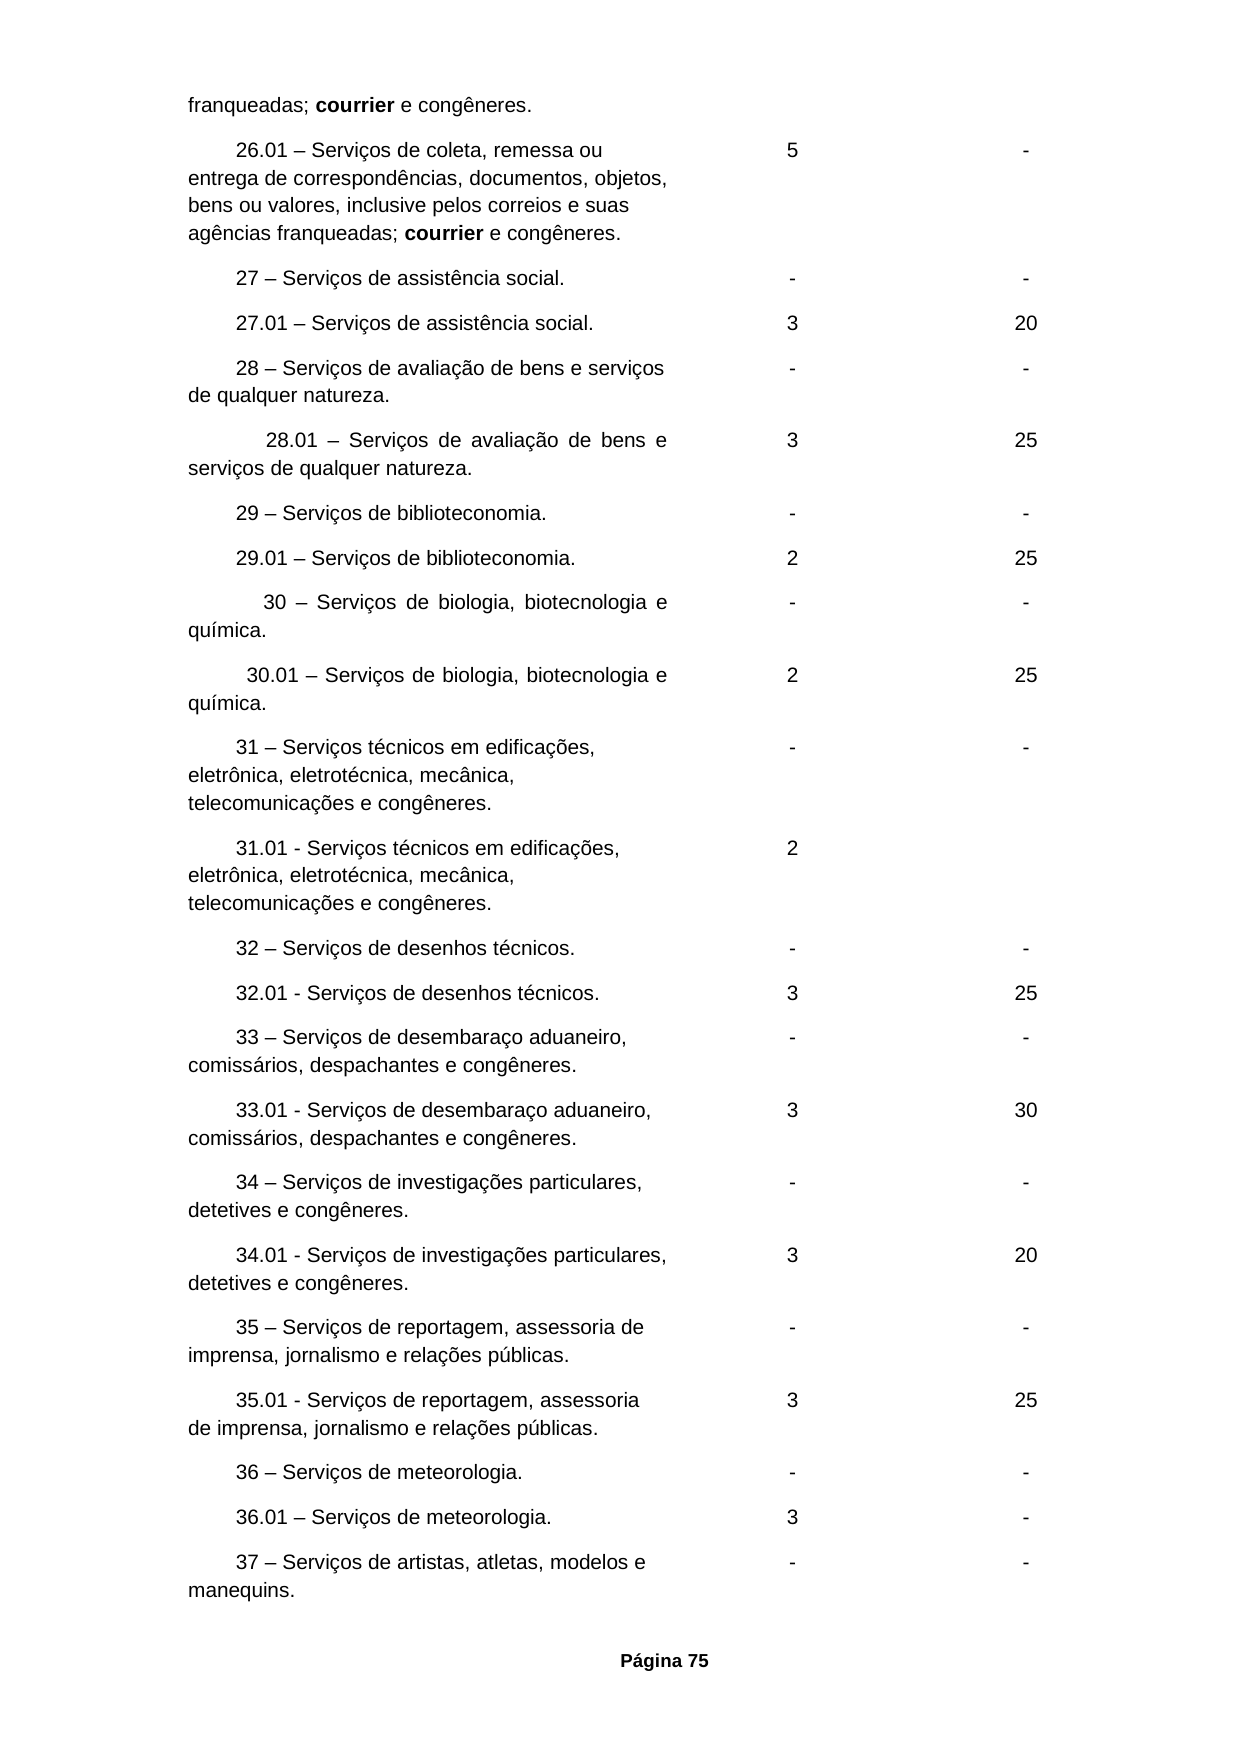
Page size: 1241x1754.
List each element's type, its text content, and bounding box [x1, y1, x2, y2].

table_cell - [680, 1015, 911, 1087]
table_cell 27 – Serviços de assistência social. [177, 255, 680, 300]
table_cell 31 – Serviços técnicos em edificações, eletrônica, eletrotécnica, mecânica, telecomunicações e congêneres. [177, 725, 680, 825]
table_cell 32.01 - Serviços de desenhos técnicos. [177, 970, 680, 1015]
table_cell - [911, 925, 1147, 970]
table_cell - [911, 1450, 1147, 1495]
table_cell 35.01 - Serviços de reportagem, assessoria de imprensa, jornalismo e relações públicas. [177, 1378, 680, 1450]
table_cell 34 – Serviços de investigações particulares, detetives e congêneres. [177, 1160, 680, 1232]
table_cell 2 [680, 653, 911, 725]
table_cell 35 – Serviços de reportagem, assessoria de imprensa, jornalismo e relações públicas. [177, 1305, 680, 1377]
table_cell 29 – Serviços de biblioteconomia. [177, 490, 680, 535]
table_cell 36.01 – Serviços de meteorologia. [177, 1495, 680, 1540]
table_cell - [911, 1305, 1147, 1377]
table_cell - [680, 1160, 911, 1232]
table_cell - [680, 725, 911, 825]
table_cell 29.01 – Serviços de biblioteconomia. [177, 535, 680, 580]
table_cell - [680, 345, 911, 418]
table_cell - [680, 925, 911, 970]
table_cell - [911, 128, 1147, 255]
table_cell 28 – Serviços de avaliação de bens e serviços de qualquer natureza. [177, 345, 680, 418]
table_cell - [911, 255, 1147, 300]
table_cell 28.01 – Serviços de avaliação de bens e serviços de qualquer natureza. [177, 418, 680, 490]
table_cell - [680, 1305, 911, 1377]
table_cell 33 – Serviços de desembaraço aduaneiro, comissários, despachantes e congêneres. [177, 1015, 680, 1087]
table_cell 3 [680, 418, 911, 490]
table_cell - [911, 1495, 1147, 1540]
table_cell 3 [680, 1495, 911, 1540]
table_cell - [911, 490, 1147, 535]
table_cell - [911, 580, 1147, 652]
table_cell - [911, 725, 1147, 825]
table_cell - [680, 255, 911, 300]
table_cell - [911, 1540, 1147, 1612]
table_cell 25 [911, 418, 1147, 490]
table_cell 26.01 – Serviços de coleta, remessa ou entrega de correspondências, documentos, objetos, bens ou valores, inclusive pelos correios e suas agências franqueadas; courrier e congêneres. [177, 128, 680, 255]
table_cell 2 [680, 825, 911, 925]
table_cell 20 [911, 1233, 1147, 1305]
table_cell 25 [911, 970, 1147, 1015]
table_cell 3 [680, 1233, 911, 1305]
table_cell 25 [911, 653, 1147, 725]
table_cell 30.01 – Serviços de biologia, biotecnologia e química. [177, 653, 680, 725]
table_cell 32 – Serviços de desenhos técnicos. [177, 925, 680, 970]
table_cell - [680, 83, 911, 128]
table_cell - [911, 83, 1147, 128]
table_cell 20 [911, 300, 1147, 345]
table_cell 33.01 - Serviços de desembaraço aduaneiro, comissários, despachantes e congêneres. [177, 1088, 680, 1160]
table_cell [911, 825, 1147, 925]
table_cell franqueadas; courrier e congêneres. [177, 83, 680, 128]
table_cell 2 [680, 535, 911, 580]
table_cell - [911, 1160, 1147, 1232]
table_cell 3 [680, 1378, 911, 1450]
table_cell - [680, 490, 911, 535]
table_cell 25 [911, 1378, 1147, 1450]
table_cell 37 – Serviços de artistas, atletas, modelos e manequins. [177, 1540, 680, 1612]
table_cell 30 [911, 1088, 1147, 1160]
table_cell - [911, 1015, 1147, 1087]
table_cell 31.01 - Serviços técnicos em edificações, eletrônica, eletrotécnica, mecânica, telecomunicações e congêneres. [177, 825, 680, 925]
table_cell 5 [680, 128, 911, 255]
table_cell 27.01 – Serviços de assistência social. [177, 300, 680, 345]
table_cell 25 [911, 535, 1147, 580]
table_cell - [680, 1540, 911, 1612]
table_cell - [680, 1450, 911, 1495]
table_cell 36 – Serviços de meteorologia. [177, 1450, 680, 1495]
table_cell 3 [680, 970, 911, 1015]
table_cell 30 – Serviços de biologia, biotecnologia e química. [177, 580, 680, 652]
table_cell 34.01 - Serviços de investigações particulares, detetives e congêneres. [177, 1233, 680, 1305]
table_cell 3 [680, 1088, 911, 1160]
table_cell - [911, 345, 1147, 418]
table_cell - [680, 580, 911, 652]
table_cell 3 [680, 300, 911, 345]
